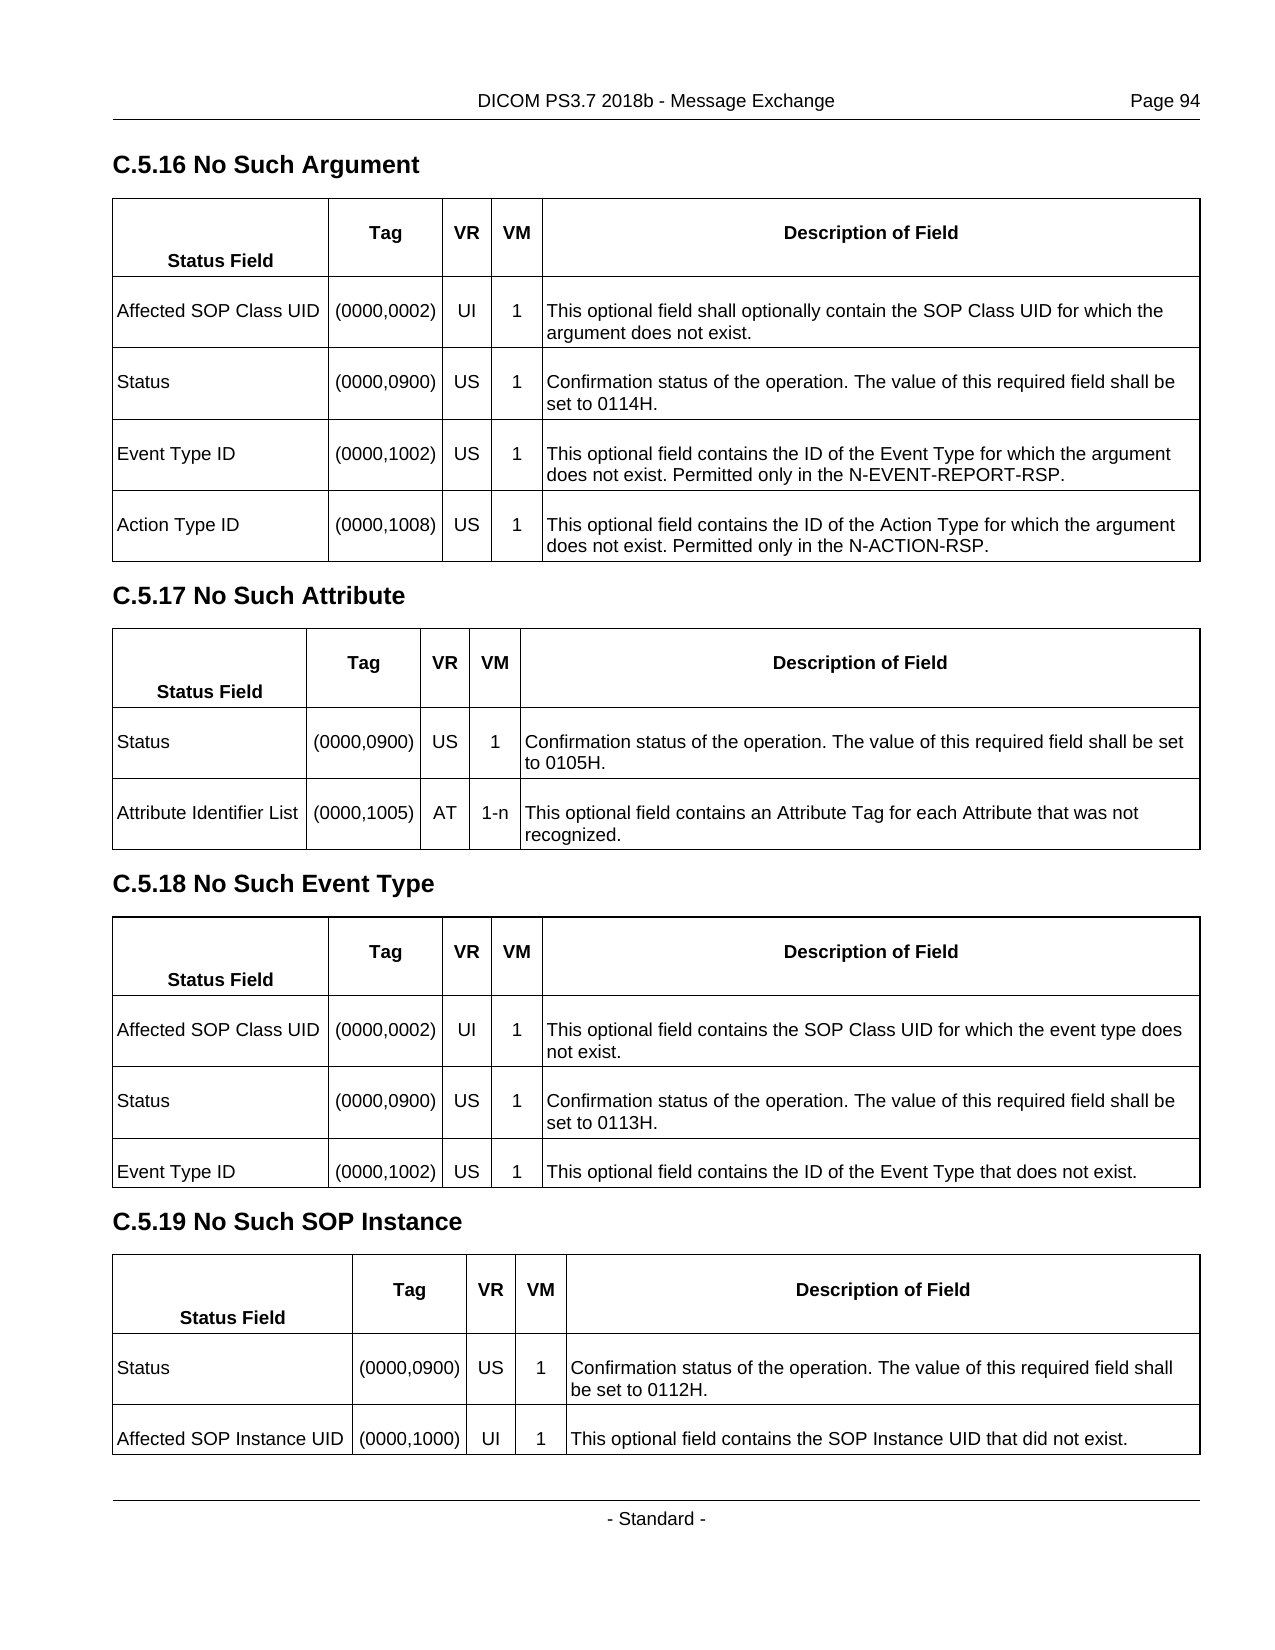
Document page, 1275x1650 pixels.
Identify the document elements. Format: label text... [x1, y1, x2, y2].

table_cell 1 [492, 420, 542, 490]
table_header Tag [329, 199, 442, 276]
table_header VM [492, 918, 542, 995]
table_cell This optional field contains the SOP Instance UID that did not exist. [567, 1405, 1199, 1454]
table_header VR [467, 1255, 515, 1333]
table_cell Confirmation status of the operation. The value of this required field shall be set to 0112H. [567, 1334, 1199, 1404]
table_cell US [443, 1067, 491, 1137]
table_cell This optional field contains an Attribute Tag for each Attribute that was not recognized. [521, 779, 1199, 849]
table_cell 1 [492, 1067, 542, 1137]
table_cell Confirmation status of the operation. The value of this required field shall be set to 0114H. [543, 348, 1199, 418]
table_header Description of Field [521, 629, 1199, 707]
table_cell This optional field contains the ID of the Action Type for which the argument does not exist. Permitted only in the N-ACTION-RSP. [543, 491, 1199, 561]
text C.5.19 No Such SOP Instance [112, 1207, 1200, 1236]
table_cell 1 [492, 491, 542, 561]
table_header Tag [307, 629, 420, 707]
table_cell 1-n [470, 779, 520, 849]
table_cell US [443, 491, 491, 561]
table_cell UI [443, 996, 491, 1066]
table_cell 1 [492, 277, 542, 347]
table_cell (0000,0002) [329, 996, 442, 1066]
table_header Status Field [113, 199, 328, 276]
table_cell Status [113, 1334, 352, 1404]
table_cell Attribute Identifier List [113, 779, 306, 849]
table_cell US [421, 708, 469, 778]
table_cell (0000,1008) [329, 491, 442, 561]
table_header VR [421, 629, 469, 707]
table_cell 1 [492, 996, 542, 1066]
table_header VM [492, 199, 542, 276]
table_cell US [467, 1334, 515, 1404]
table_cell Affected SOP Class UID [113, 996, 328, 1066]
table_cell (0000,1000) [353, 1405, 466, 1454]
table_header Tag [329, 918, 442, 995]
table_cell 1 [516, 1405, 566, 1454]
table_header VR [443, 199, 491, 276]
table_cell (0000,0900) [329, 348, 442, 418]
table_cell This optional field contains the SOP Class UID for which the event type does not exist. [543, 996, 1199, 1066]
table_cell UI [467, 1405, 515, 1454]
table_header Description of Field [543, 918, 1199, 995]
table_cell US [443, 420, 491, 490]
table_header VM [470, 629, 520, 707]
table_cell 1 [516, 1334, 566, 1404]
text C.5.18 No Such Event Type [112, 869, 1200, 898]
table_cell AT [421, 779, 469, 849]
table_cell (0000,1002) [329, 1139, 442, 1187]
table_cell (0000,0900) [329, 1067, 442, 1137]
table_cell (0000,1002) [329, 420, 442, 490]
table_header Description of Field [543, 199, 1199, 276]
table_cell This optional field contains the ID of the Event Type for which the argument does not exist. Permitted only in the N-EVENT-REPORT-RSP. [543, 420, 1199, 490]
table_cell Affected SOP Class UID [113, 277, 328, 347]
table_header Status Field [113, 1255, 352, 1333]
table_cell (0000,0900) [353, 1334, 466, 1404]
table_cell US [443, 348, 491, 418]
table_cell Status [113, 348, 328, 418]
table_cell Event Type ID [113, 420, 328, 490]
table_cell Action Type ID [113, 491, 328, 561]
table_header Status Field [113, 918, 328, 995]
table_header VM [516, 1255, 566, 1333]
table_header VR [443, 918, 491, 995]
table_cell 1 [492, 1139, 542, 1187]
table_cell (0000,0002) [329, 277, 442, 347]
table_cell US [443, 1139, 491, 1187]
table_cell Status [113, 708, 306, 778]
text C.5.16 No Such Argument [112, 150, 1200, 179]
table_cell (0000,1005) [307, 779, 420, 849]
table_header Status Field [113, 629, 306, 707]
text C.5.17 No Such Attribute [112, 581, 1200, 609]
table_cell Confirmation status of the operation. The value of this required field shall be set to 0105H. [521, 708, 1199, 778]
table_cell Affected SOP Instance UID [113, 1405, 352, 1454]
table_cell This optional field contains the ID of the Event Type that does not exist. [543, 1139, 1199, 1187]
table_cell (0000,0900) [307, 708, 420, 778]
table_cell This optional field shall optionally contain the SOP Class UID for which the argument does not exist. [543, 277, 1199, 347]
table_cell Confirmation status of the operation. The value of this required field shall be set to 0113H. [543, 1067, 1199, 1137]
table_cell 1 [470, 708, 520, 778]
table_header Description of Field [567, 1255, 1199, 1333]
table_header Tag [353, 1255, 466, 1333]
table_cell 1 [492, 348, 542, 418]
table_cell UI [443, 277, 491, 347]
table_cell Status [113, 1067, 328, 1137]
table_cell Event Type ID [113, 1139, 328, 1187]
